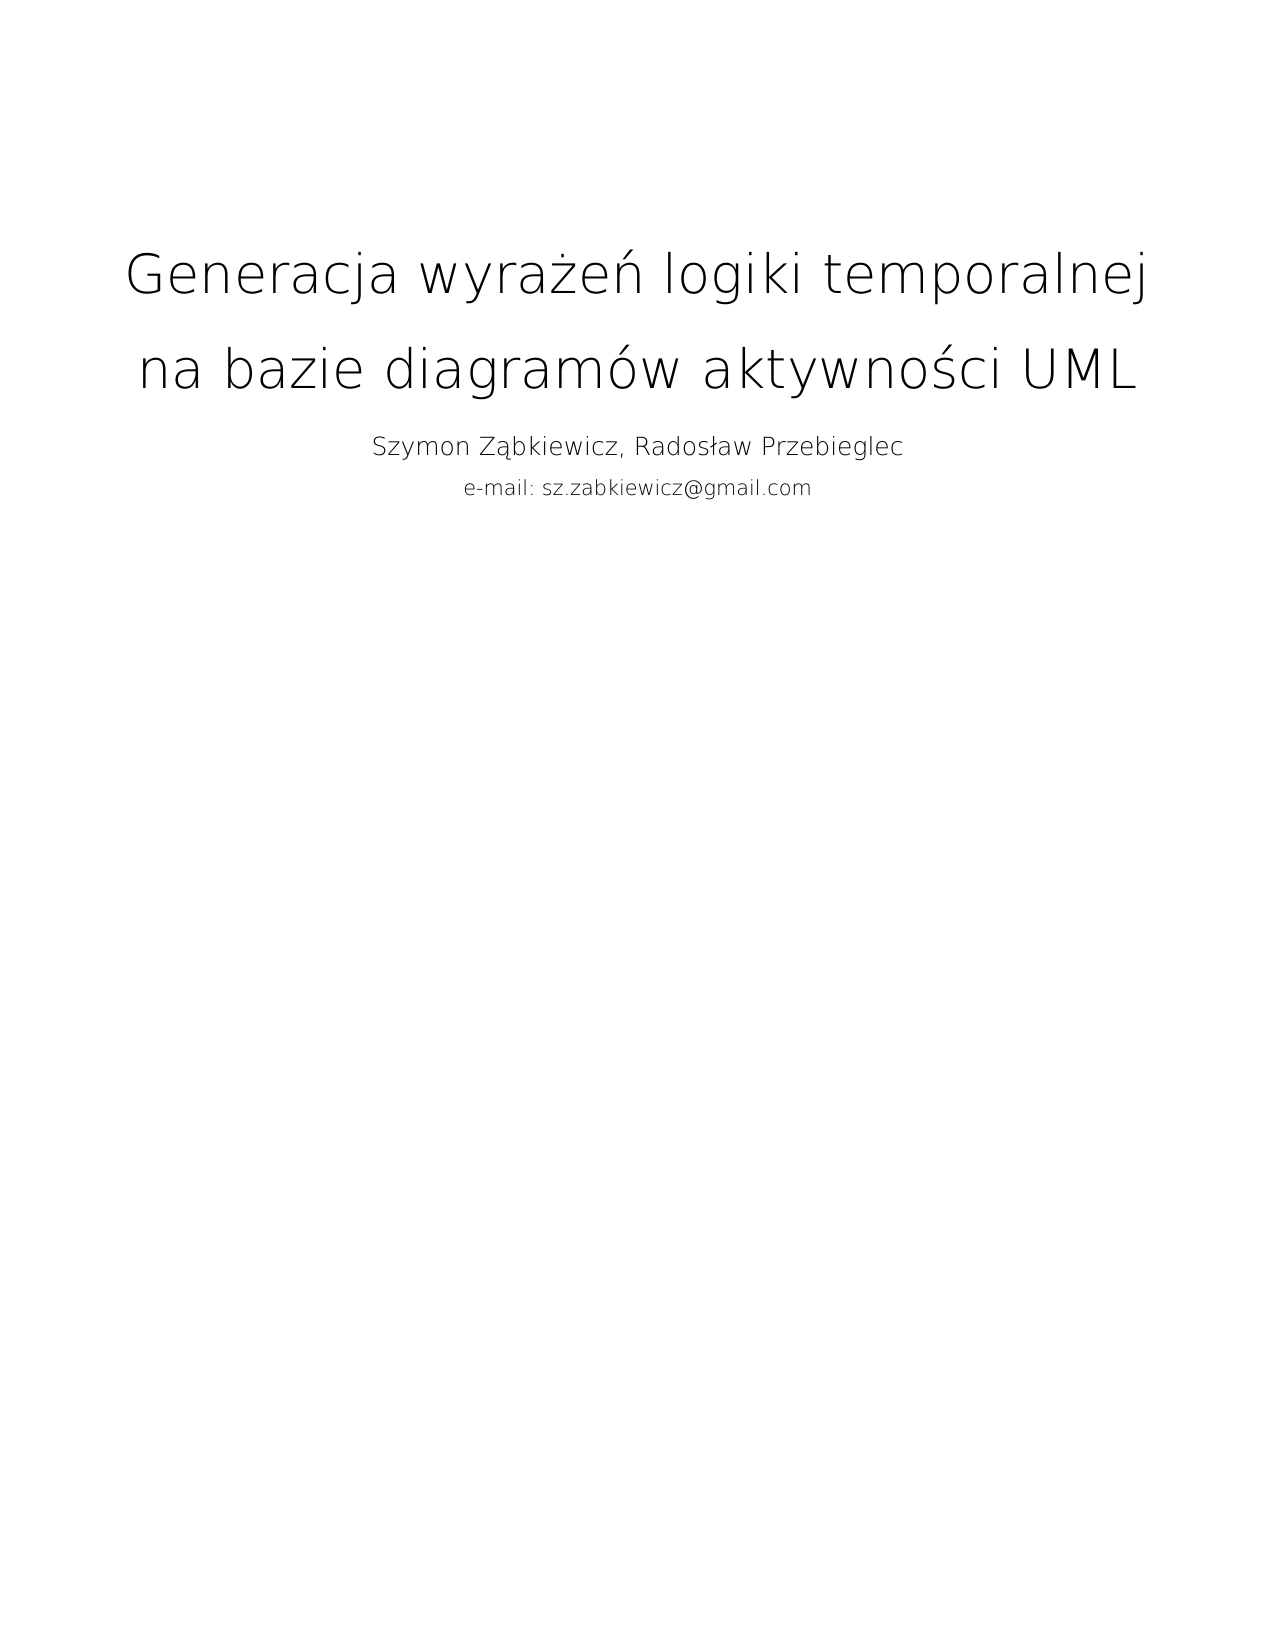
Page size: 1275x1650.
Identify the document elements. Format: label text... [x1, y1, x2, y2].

text e-mail: sz.zabkiewicz@gmail.com [118, 476, 1157, 501]
text Szymon Ząbkiewicz, Radosław Przebieglec [118, 433, 1157, 462]
text Generacja wyrażeń logiki temporalnej na bazie diagramów aktywności UML [118, 244, 1157, 401]
